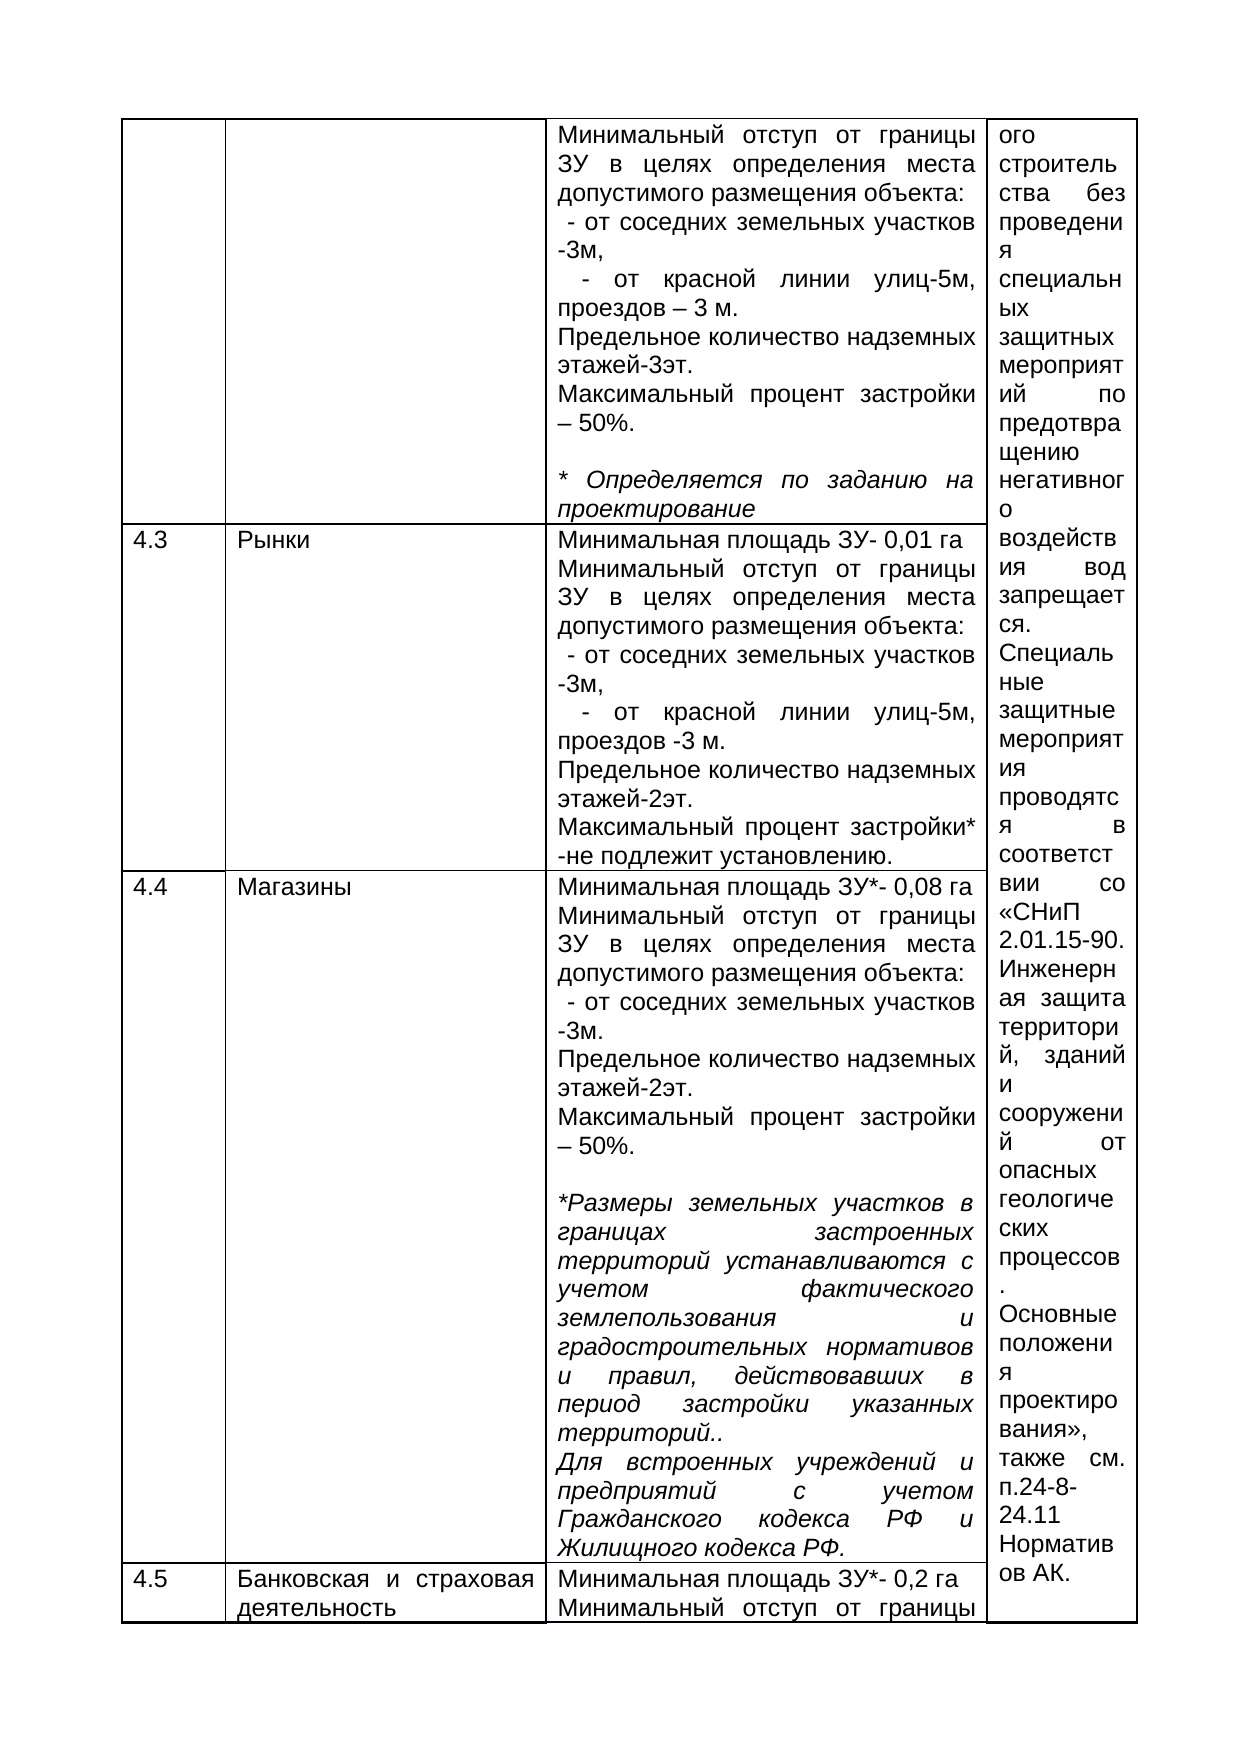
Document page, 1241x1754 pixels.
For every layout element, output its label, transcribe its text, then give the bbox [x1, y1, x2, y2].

table_cell Магазины [226, 871, 545, 1562]
table_cell [123, 120, 225, 523]
table_cell ого строительства без проведения специальных защитных мероприятий по предотвращению негативного воздействия вод запрещается. Специальные защитные мероприятия проводятся в соответствии со «СНиП 2.01.15-90. Инженерная защита территорий, зданий и сооружений от опасных геологических процессов. Основные положения проектирования», также см. п.24-8-24.11 Нормативов АК. [988, 120, 1136, 1621]
table_cell 4.3 [123, 525, 225, 870]
table_cell Минимальная площадь ЗУ- 0,01 га Минимальный отступ от границы ЗУ в целях определения места допустимого размещения объекта: - от соседних земельных участков -3м, - от красной линии улиц-5м, проездов -3 м. Предельное количество надземных этажей-2эт. Максимальный процент застройки* -не подлежит установлению. [547, 525, 986, 870]
table_cell [226, 120, 545, 523]
table_cell Минимальная площадь ЗУ*- 0,2 га Минимальный отступ от границы [547, 1563, 986, 1621]
table_cell 4.5 [123, 1564, 225, 1621]
table_cell Минимальный отступ от границы ЗУ в целях определения места допустимого размещения объекта: - от соседних земельных участков -3м, - от красной линии улиц-5м, проездов – 3 м. Предельное количество надземных этажей-3эт. Максимальный процент застройки – 50%. * Определяется по заданию на проектирование [547, 119, 986, 523]
table_cell Минимальная площадь ЗУ*- 0,08 га Минимальный отступ от границы ЗУ в целях определения места допустимого размещения объекта: - от соседних земельных участков -3м. Предельное количество надземных этажей-2эт. Максимальный процент застройки – 50%. *Размеры земельных участков в границах застроенных территорий устанавливаются с учетом фактического землепользования и градостроительных нормативов и правил, действовавших в период застройки указанных территорий.. Для встроенных учреждений и предприятий с учетом Гражданского кодекса РФ и Жилищного кодекса РФ. [547, 871, 986, 1562]
table_cell Рынки [226, 525, 545, 870]
table_cell Банковская и страховая деятельность [226, 1564, 545, 1621]
table_cell 4.4 [123, 872, 225, 1562]
